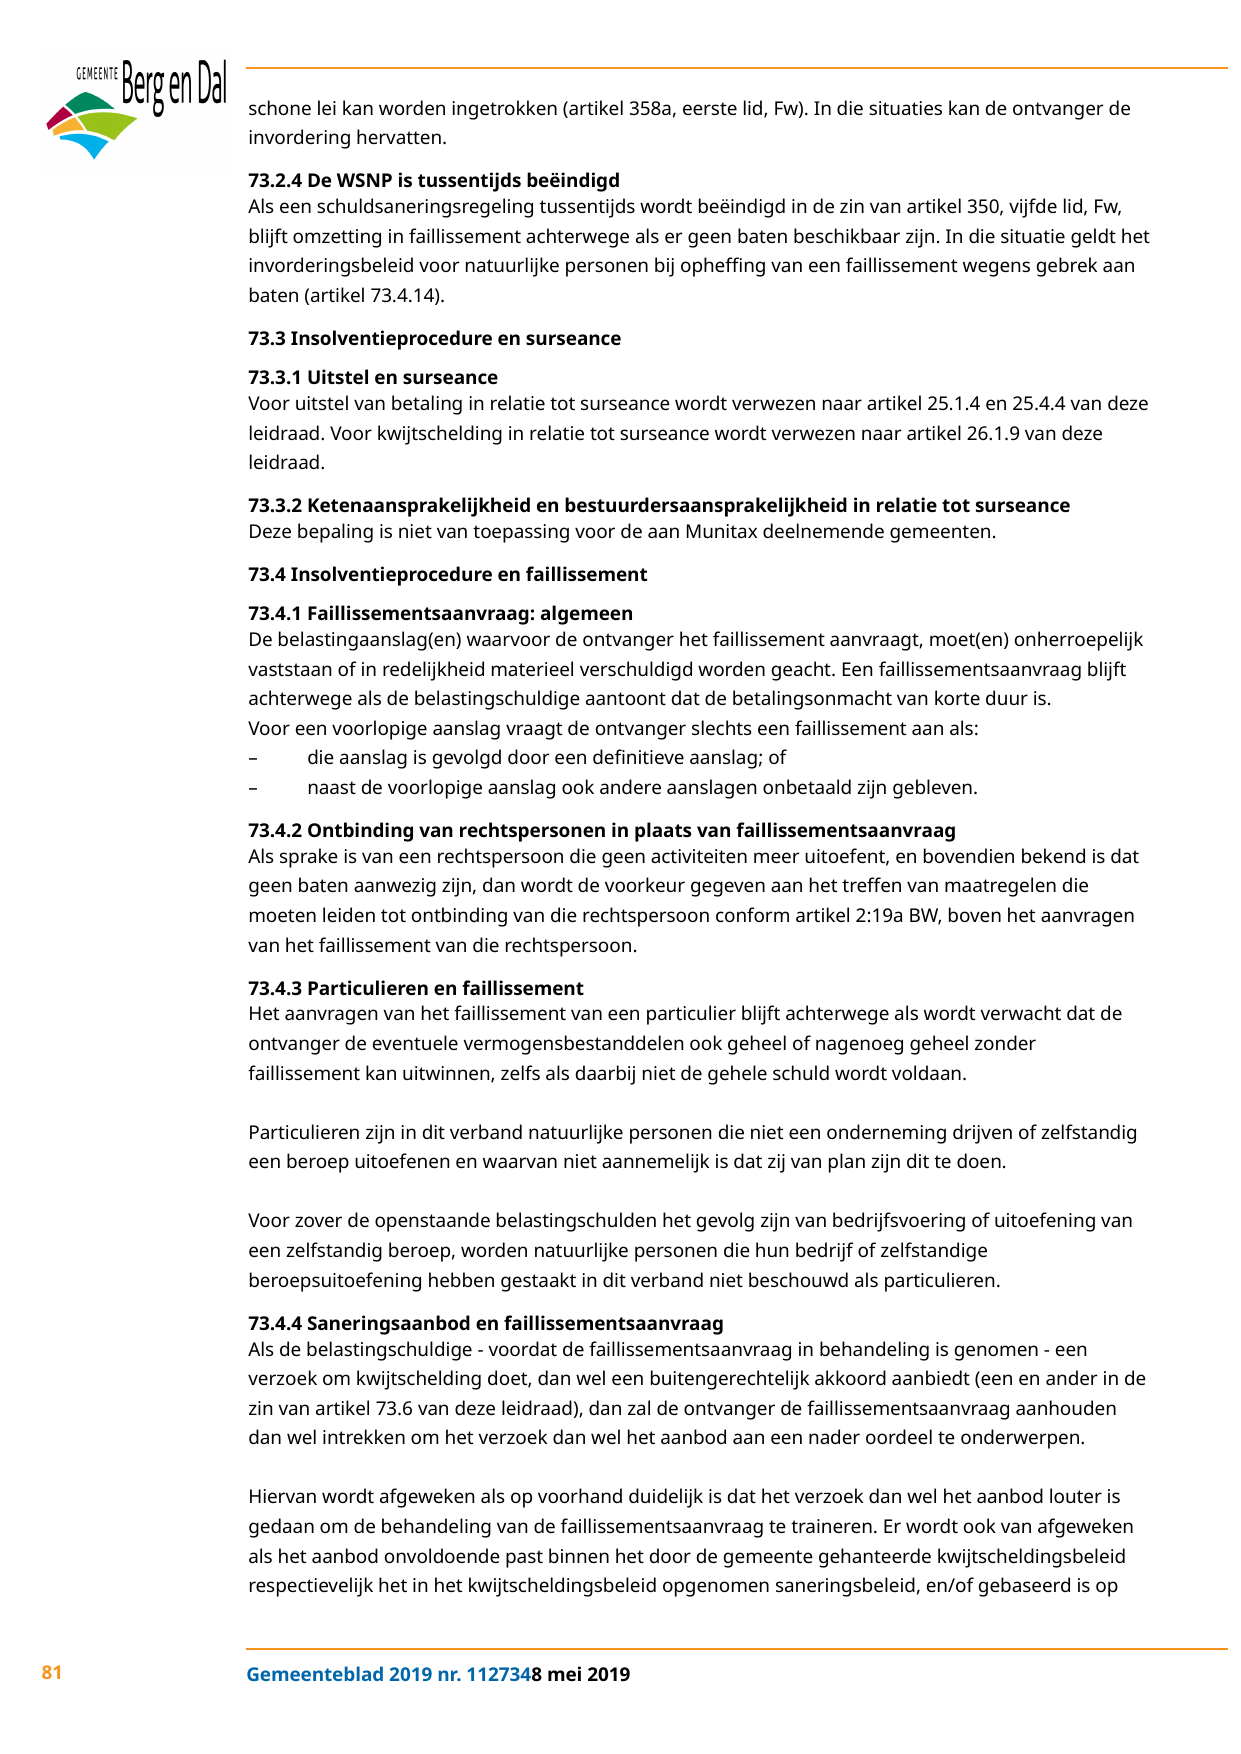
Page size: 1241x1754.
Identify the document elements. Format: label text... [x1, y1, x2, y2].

text 73.4 Insolventieprocedure en faillissement [248, 561, 1152, 587]
text Voor een voorlopige aanslag vraagt de ontvanger slechts een faillissement aan als: [248, 715, 1152, 741]
text 73.3.2 Ketenaansprakelijkheid en bestuurdersaansprakelijkheid in relatie tot surseance [248, 492, 1152, 518]
text Voor zover de openstaande belastingschulden het gevolg zijn van bedrijfsvoering of uitoefening van een zelfstandig beroep, worden natuurlijke personen die hun bedrijf of zelfstandige beroepsuitoefening hebben gestaakt in dit verband niet beschouwd als particulieren. [248, 1208, 1152, 1293]
text Deze bepaling is niet van toepassing voor de aan Munitax deelnemende gemeenten. [248, 518, 1152, 544]
text Als de belastingschuldige - voordat de faillissementsaanvraag in behandeling is genomen - een verzoek om kwijtschelding doet, dan wel een buitengerechtelijk akkoord aanbiedt (een en ander in de zin van artikel 73.6 van deze leidraad), dan zal de ontvanger de faillissementsaanvraag aanhouden dan wel intrekken om het verzoek dan wel het aanbod aan een nader oordeel te onderwerpen. [248, 1336, 1152, 1450]
text 73.2.4 De WSNP is tussentijds beëindigd [248, 167, 1152, 193]
list naast de voorlopige aanslag ook andere aanslagen onbetaald zijn gebleven. [248, 774, 1152, 800]
text 73.4.1 Faillissementsaanvraag: algemeen [248, 601, 1152, 626]
text Als sprake is van een rechtspersoon die geen activiteiten meer uitoefent, en bovendien bekend is dat geen baten aanwezig zijn, dan wordt de voorkeur gegeven aan het treffen van maatregelen die moeten leiden tot ontbinding van die rechtspersoon conform artikel 2:19a BW, boven het aanvragen van het faillissement van die rechtspersoon. [248, 843, 1152, 957]
text 73.3 Insolventieprocedure en surseance [248, 325, 1152, 351]
text 73.3.1 Uitstel en surseance [248, 364, 1152, 390]
text Als een schuldsaneringsregeling tussentijds wordt beëindigd in de zin van artikel 350, vijfde lid, Fw, blijft omzetting in faillissement achterwege als er geen baten beschikbaar zijn. In die situatie geldt het invorderingsbeleid voor natuurlijke personen bij opheffing van een faillissement wegens gebrek aan baten (artikel 73.4.14). [248, 193, 1152, 308]
picture [41, 47, 231, 172]
text Particulieren zijn in dit verband natuurlijke personen die niet een onderneming drijven of zelfstandig een beroep uitoefenen en waarvan niet aannemelijk is dat zij van plan zijn dit te doen. [248, 1119, 1152, 1174]
text 73.4.2 Ontbinding van rechtspersonen in plaats van faillissementsaanvraag [248, 817, 1152, 843]
text 73.4.4 Saneringsaanbod en faillissementsaanvraag [248, 1310, 1152, 1336]
text schone lei kan worden ingetrokken (artikel 358a, eerste lid, Fw). In die situaties kan de ontvanger de invordering hervatten. [248, 95, 1152, 150]
list die aanslag is gevolgd door een definitieve aanslag; of [248, 744, 1152, 770]
text Het aanvragen van het faillissement van een particulier blijft achterwege als wordt verwacht dat de ontvanger de eventuele vermogensbestanddelen ook geheel of nagenoeg geheel zonder faillissement kan uitwinnen, zelfs als daarbij niet de gehele schuld wordt voldaan. [248, 1001, 1152, 1086]
text Voor uitstel van betaling in relatie tot surseance wordt verwezen naar artikel 25.1.4 en 25.4.4 van deze leidraad. Voor kwijtschelding in relatie tot surseance wordt verwezen naar artikel 26.1.9 van deze leidraad. [248, 390, 1152, 475]
text 73.4.3 Particulieren en faillissement [248, 975, 1152, 1001]
text Hiervan wordt afgeweken als op voorhand duidelijk is dat het verzoek dan wel het aanbod louter is gedaan om de behandeling van de faillissementsaanvraag te traineren. Er wordt ook van afgeweken als het aanbod onvoldoende past binnen het door de gemeente gehanteerde kwijtscheldingsbeleid respectievelijk het in het kwijtscheldingsbeleid opgenomen saneringsbeleid, en/of gebaseerd is op [248, 1484, 1152, 1598]
text De belastingaanslag(en) waarvoor de ontvanger het faillissement aanvraagt, moet(en) onherroepelijk vaststaan of in redelijkheid materieel verschuldigd worden geacht. Een faillissementsaanvraag blijft achterwege als de belastingschuldige aantoont dat de betalingsonmacht van korte duur is. [248, 626, 1152, 711]
